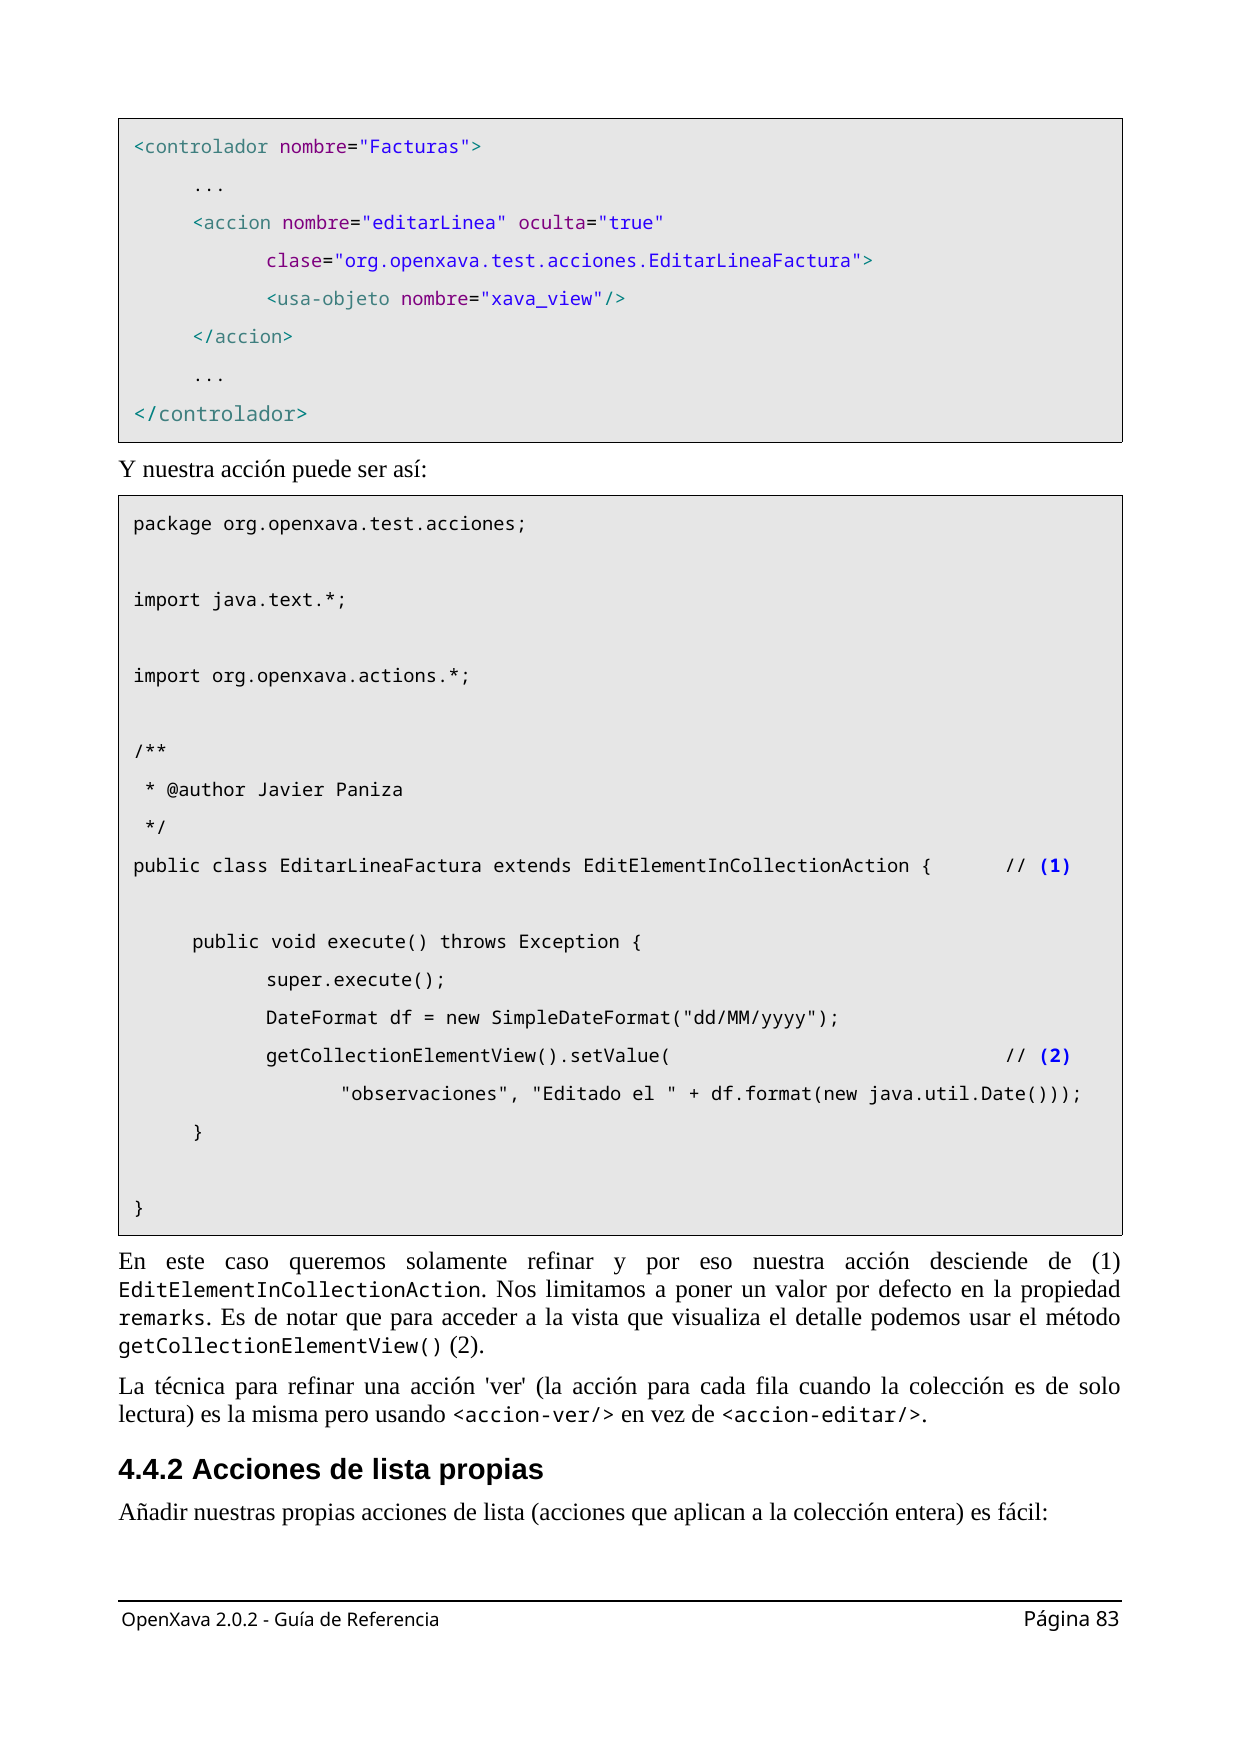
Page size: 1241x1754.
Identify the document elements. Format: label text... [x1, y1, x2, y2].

text </controlador> [119, 384, 1122, 442]
text En este caso queremos solamente refinar y por eso nuestra acción desciende de (1) EditElementInCollectionAction. Nos limitamos a poner un valor por defecto en la propiedad remarks. Es de notar que para acceder a la vista que visualiza el detalle podemos usar el método getCollectionElementView() (2). [118, 1247, 1122, 1359]
text */ [119, 799, 1122, 837]
text </accion> [119, 308, 1122, 346]
text public void execute() throws Exception { [119, 913, 1122, 951]
text } [119, 1103, 1122, 1141]
text * @author Javier Paniza [119, 761, 1122, 799]
text import org.openxava.actions.*; [119, 647, 1122, 685]
subtitle Acciones de lista propias [118, 1453, 1122, 1486]
text clase="org.openxava.test.acciones.EditarLineaFactura"> [119, 232, 1122, 270]
text <controlador nombre="Facturas"> [119, 119, 1122, 156]
text package org.openxava.test.acciones; [119, 496, 1122, 533]
text getCollectionElementView().setValue( // (2) [119, 1027, 1122, 1065]
text ... [119, 156, 1122, 194]
text "observaciones", "Editado el " + df.format(new java.util.Date())); [119, 1065, 1122, 1103]
text } [119, 1179, 1122, 1235]
text <accion nombre="editarLinea" oculta="true" [119, 194, 1122, 232]
text <usa-objeto nombre="xava_view"/> [119, 270, 1122, 308]
text /** [119, 723, 1122, 761]
text DateFormat df = new SimpleDateFormat("dd/MM/yyyy"); [119, 989, 1122, 1027]
text La técnica para refinar una acción 'ver' (la acción para cada fila cuando la colección es de solo lectura) es la misma pero usando <accion-ver/> en vez de <accion-editar/>. [118, 1372, 1122, 1428]
text ... [119, 346, 1122, 384]
text Añadir nuestras propias acciones de lista (acciones que aplican a la colección entera) es fácil: [118, 1498, 1122, 1526]
text Y nuestra acción puede ser así: [118, 455, 1122, 482]
text public class EditarLineaFactura extends EditElementInCollectionAction { // (1) [119, 837, 1122, 875]
text super.execute(); [119, 951, 1122, 989]
text import java.text.*; [119, 571, 1122, 609]
